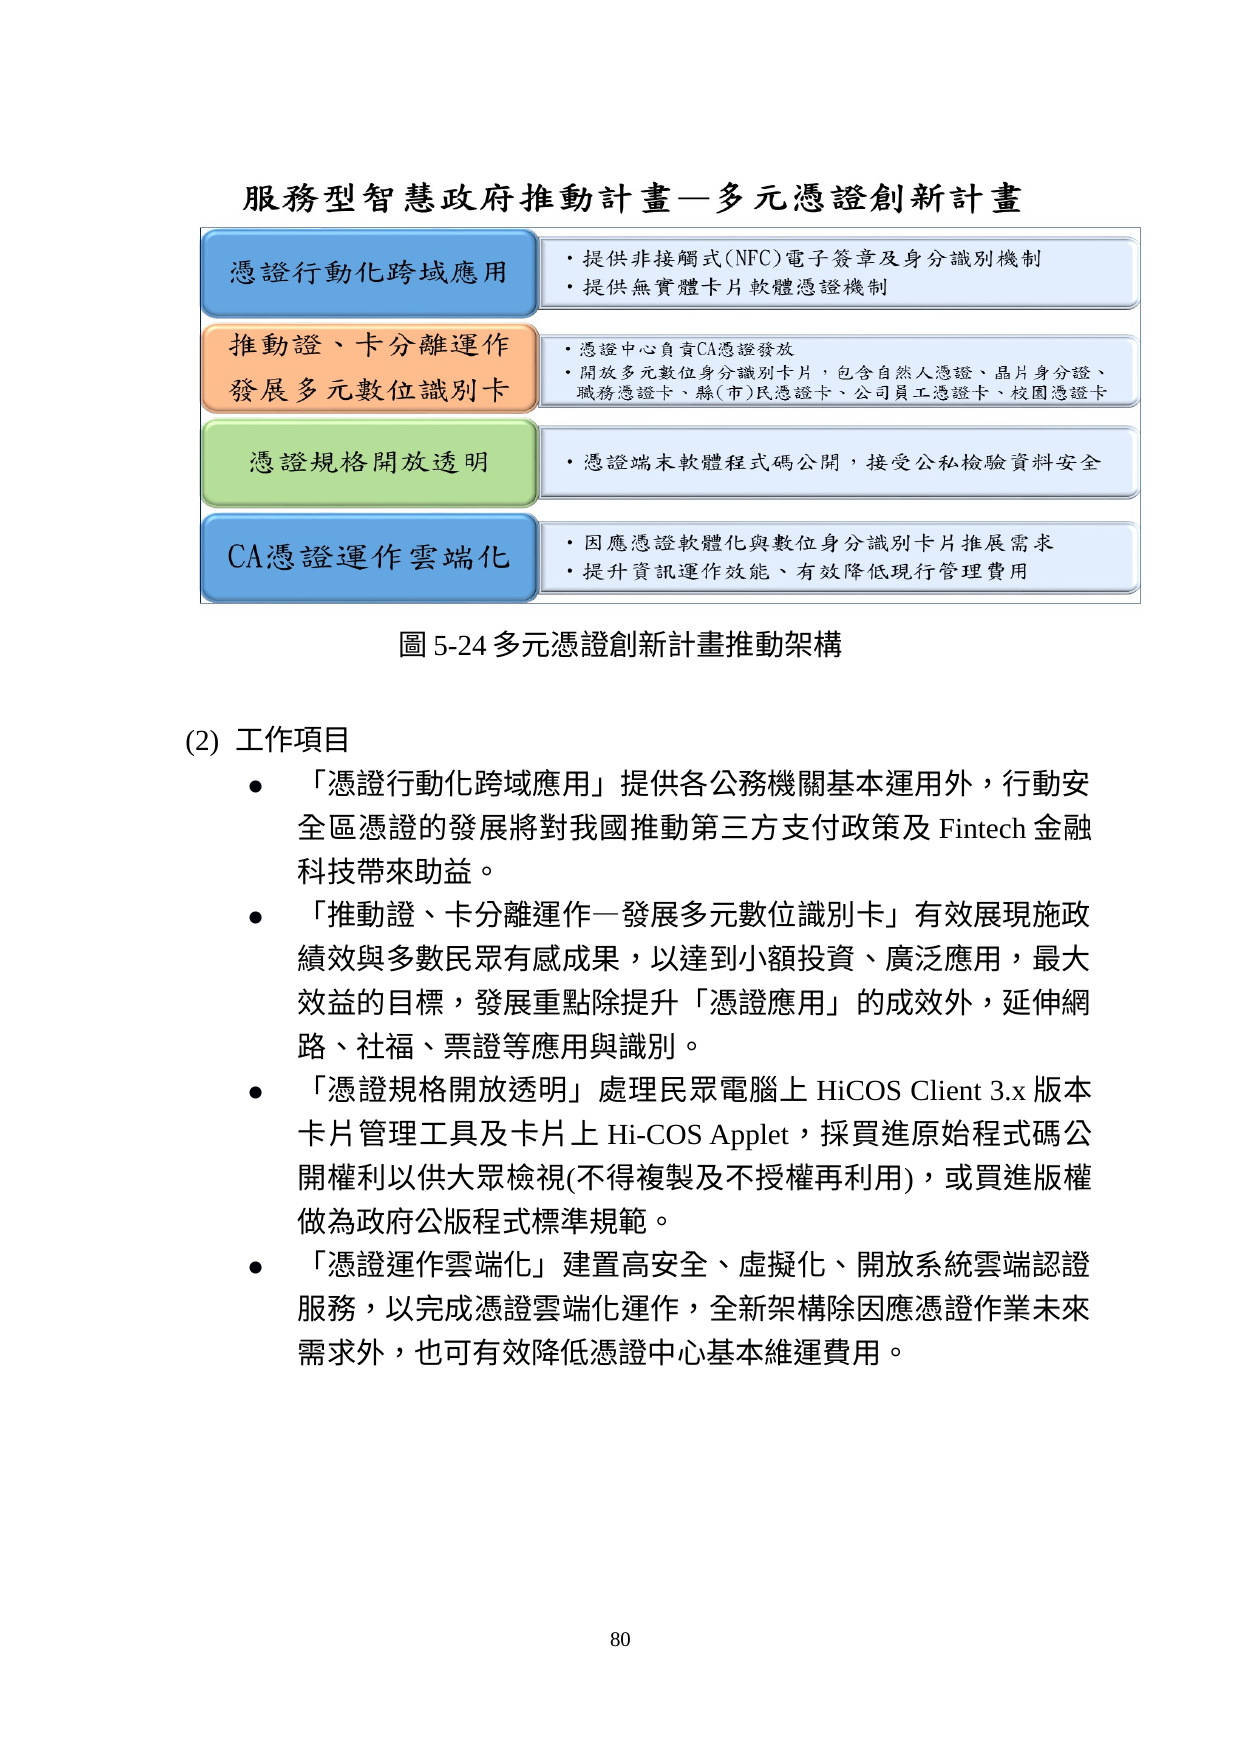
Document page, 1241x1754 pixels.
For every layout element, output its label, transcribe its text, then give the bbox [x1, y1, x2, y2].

list 「憑證運作雲端化」建置高安全、虛擬化、開放系統雲端認證服務，以完成憑證雲端化運作，全新架構除因應憑證作業未來需求外，也可有效降低憑證中心基本維運費用。 [248, 1240, 1092, 1372]
text 圖5-24多元憑證創新計畫推動架構 [148, 619, 1092, 663]
list 「憑證規格開放透明」處理民眾電腦上HiCOS Client 3.x版本卡片管理工具及卡片上Hi-COS Applet，採買進原始程式碼公開權利以供大眾檢視(不得複製及不授權再利用)，或買進版權做為政府公版程式標準規範。 [248, 1065, 1092, 1240]
picture [197, 147, 1143, 613]
list 工作項目 [185, 715, 1092, 759]
list 「推動證、卡分離運作—發展多元數位識別卡」有效展現施政績效與多數民眾有感成果，以達到小額投資、廣泛應用，最大效益的目標，發展重點除提升「憑證應用」的成效外，延伸網路、社福、票證等應用與識別。 [248, 890, 1092, 1065]
list 「憑證行動化跨域應用」提供各公務機關基本運用外，行動安全區憑證的發展將對我國推動第三方支付政策及Fintech金融科技帶來助益。 [248, 759, 1092, 890]
